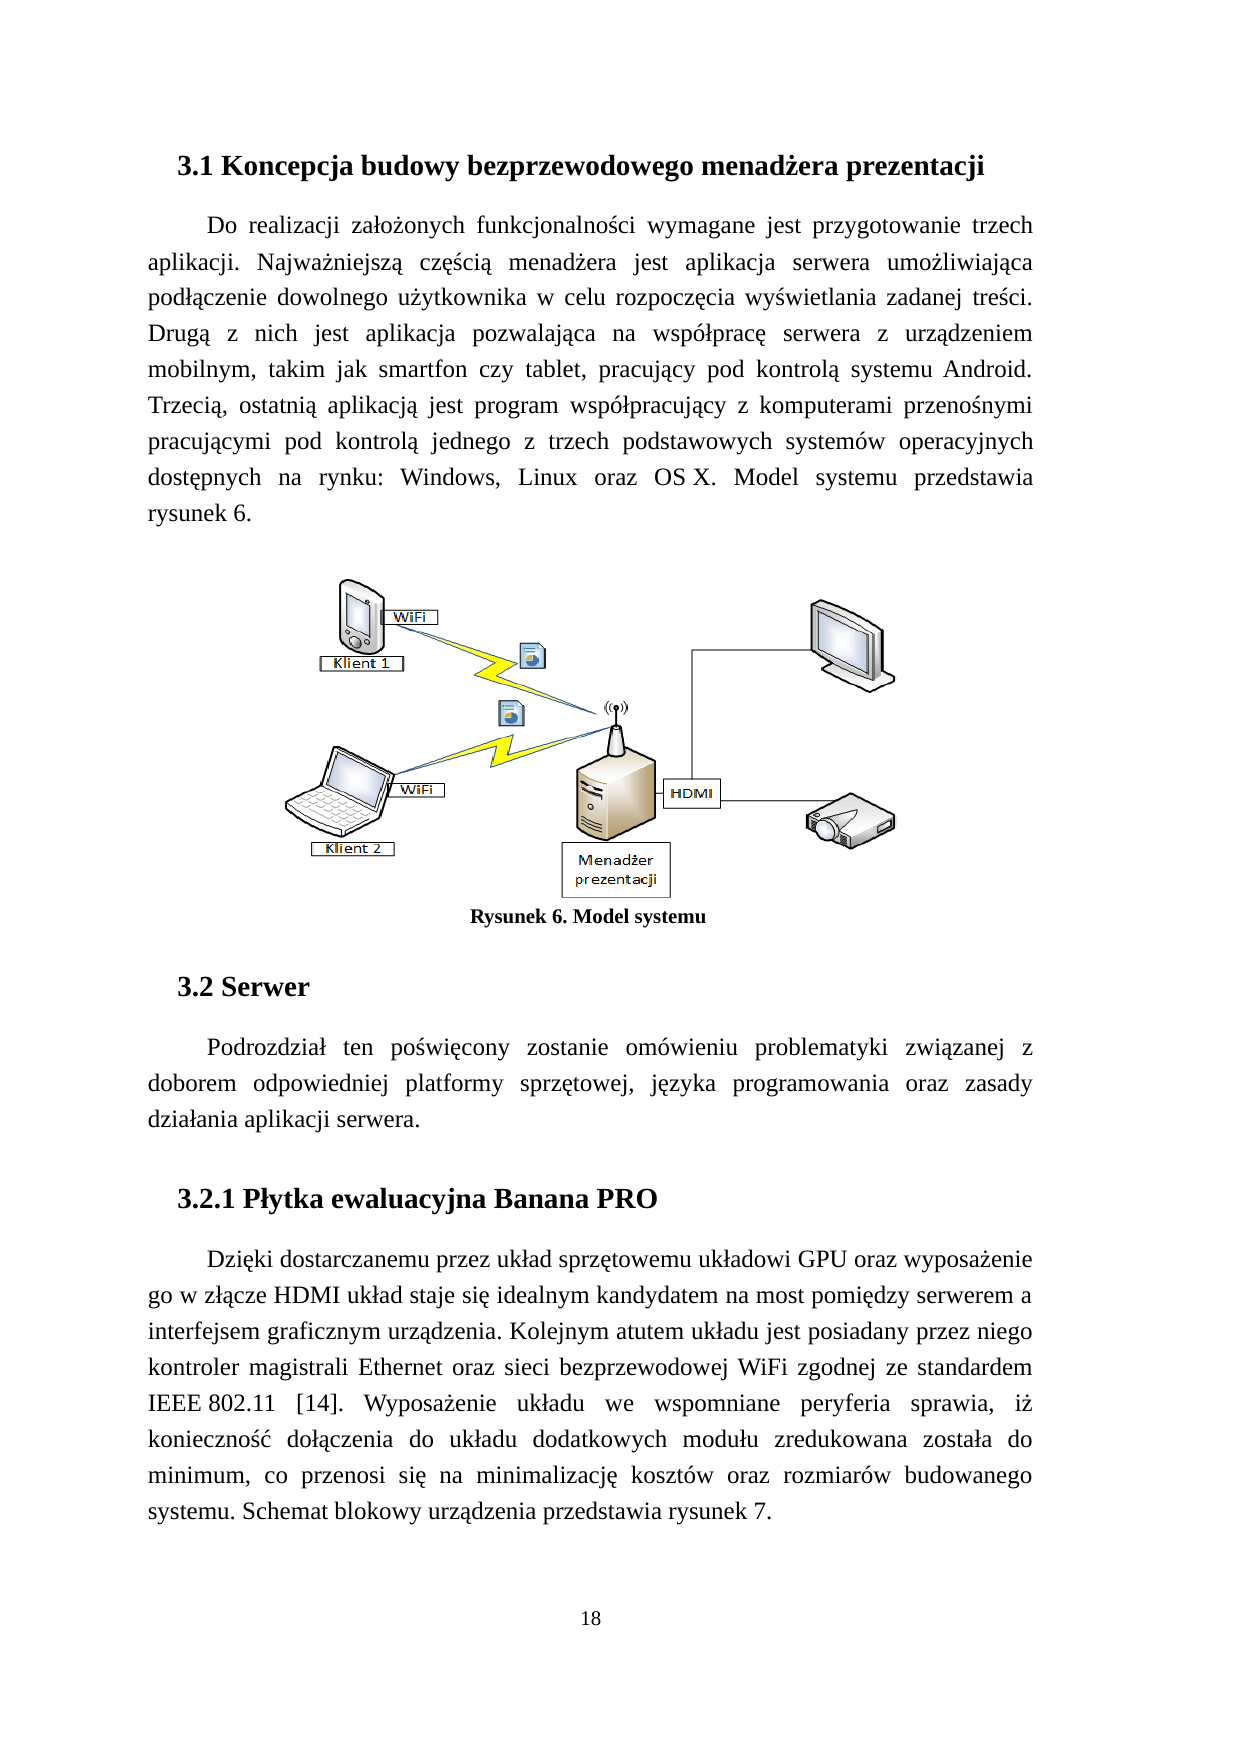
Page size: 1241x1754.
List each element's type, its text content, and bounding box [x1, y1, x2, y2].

subtitle 3.2 Serwer [148, 969, 1033, 1003]
text Do realizacji założonych funkcjonalności wymagane jest przygotowanie trzech aplikacji. Najważniejszą częścią menadżera jest aplikacja serwera umożliwiająca podłączenie dowolnego użytkownika w celu rozpoczęcia wyświetlania zadanej treści. Drugą z nich jest aplikacja pozwalająca na współpracę serwera z urządzeniem mobilnym, takim jak smartfon czy tablet, pracujący pod kontrolą systemu Android. Trzecią, ostatnią aplikacją jest program współpracujący z komputerami przenośnymi pracującymi pod kontrolą jednego z trzech podstawowych systemów operacyjnych dostępnych na rynku: Windows, Linux oraz OS X. Model systemu przedstawia rysunek 6. [148, 211, 1033, 527]
text Podrozdział ten poświęcony zostanie omówieniu problematyki związanej z doborem odpowiedniej platformy sprzętowej, języka programowania oraz zasady działania aplikacji serwera. [148, 1032, 1033, 1133]
picture [284, 578, 897, 898]
text Rysunek 6. Model systemu [148, 549, 1033, 928]
subtitle 3.1 Koncepcja budowy bezprzewodowego menadżera prezentacji [148, 148, 1033, 181]
subtitle 3.2.1 Płytka ewaluacyjna Banana PRO [148, 1181, 1033, 1215]
text Dzięki dostarczanemu przez układ sprzętowemu układowi GPU oraz wyposażenie go w złącze HDMI układ staje się idealnym kandydatem na most pomiędzy serwerem a interfejsem graficznym urządzenia. Kolejnym atutem układu jest posiadany przez niego kontroler magistrali Ethernet oraz sieci bezprzewodowej WiFi zgodnej ze standardem IEEE 802.11 [14]. Wyposażenie układu we wspomniane peryferia sprawia, iż konieczność dołączenia do układu dodatkowych modułu zredukowana została do minimum, co przenosi się na minimalizację kosztów oraz rozmiarów budowanego systemu. Schemat blokowy urządzenia przedstawia rysunek 7. [148, 1244, 1033, 1525]
